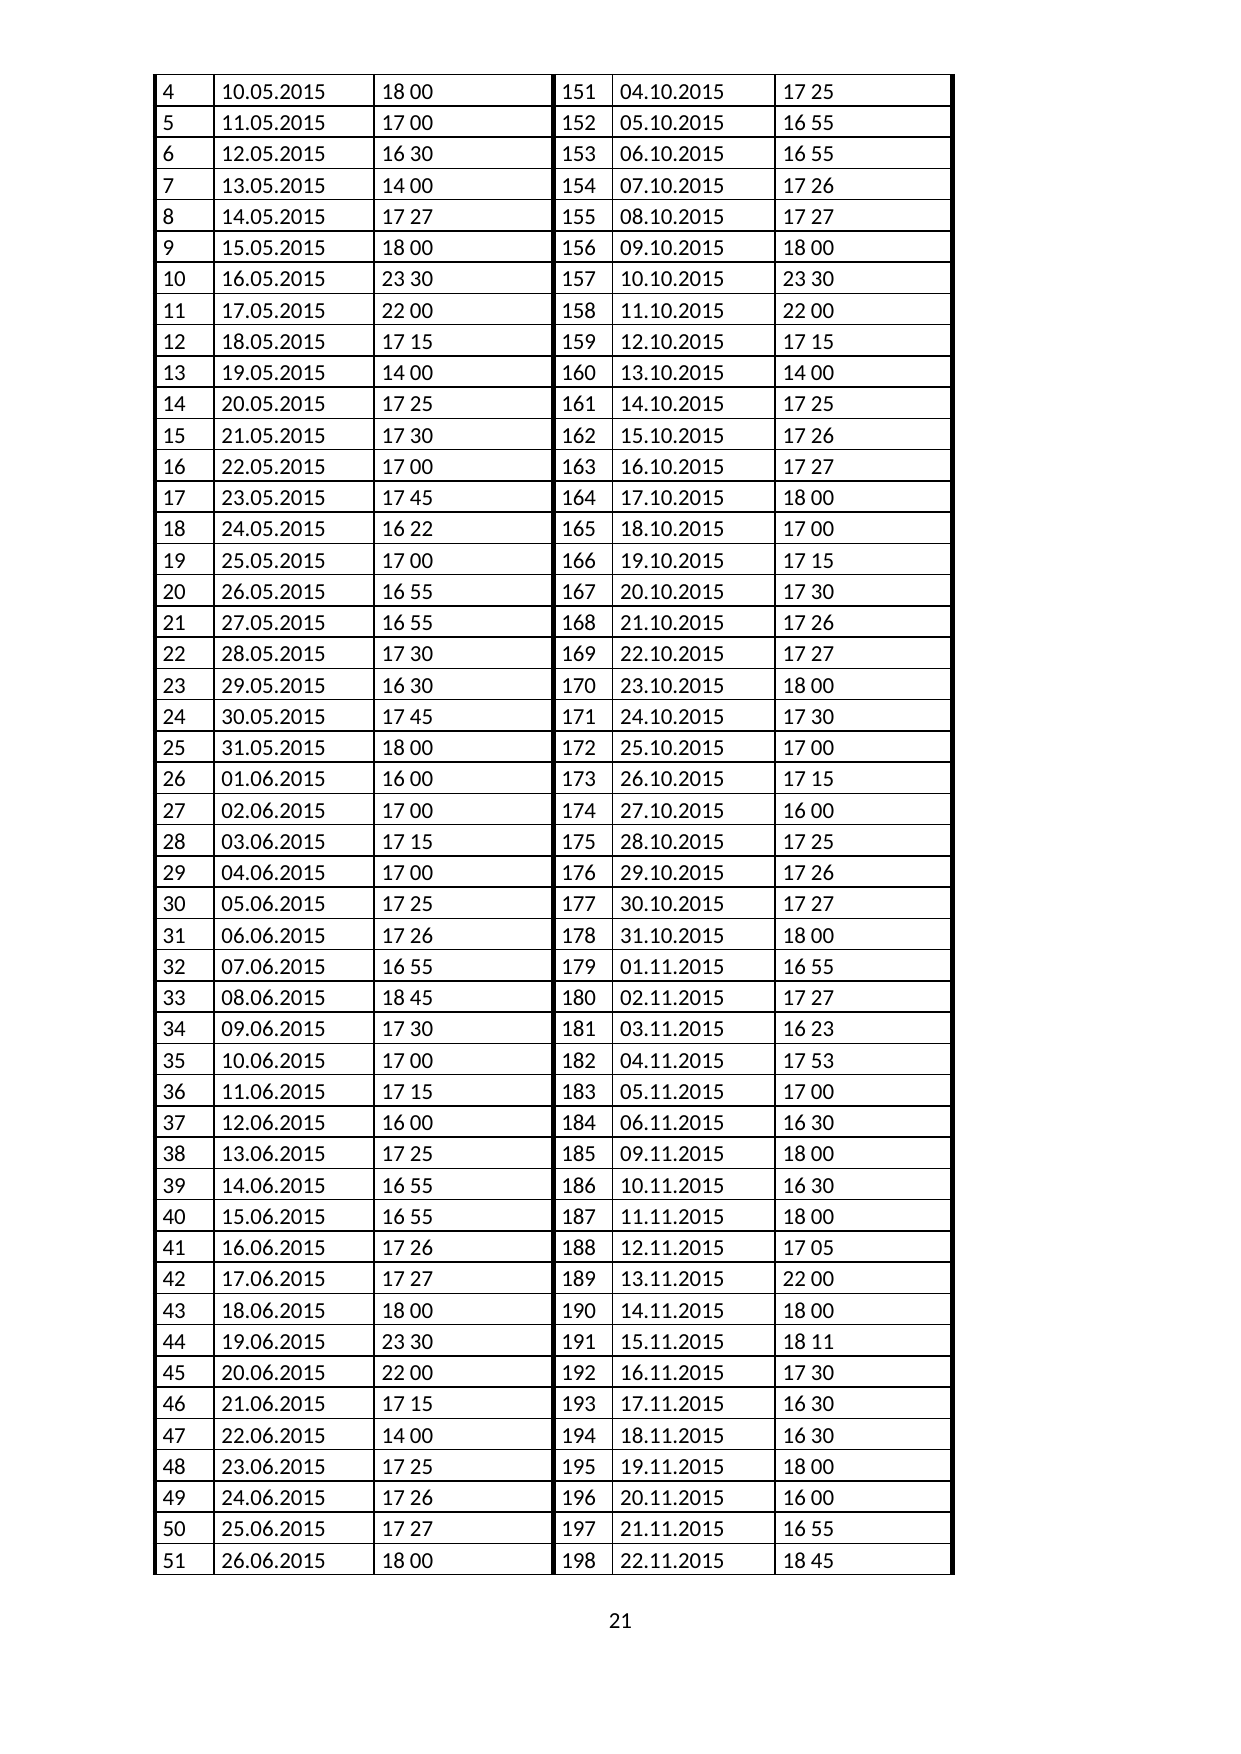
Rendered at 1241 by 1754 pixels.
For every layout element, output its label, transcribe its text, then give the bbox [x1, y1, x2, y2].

table_cell 8 [157, 200, 213, 230]
table_cell 39 [157, 1169, 213, 1199]
table_cell 163 [556, 450, 612, 480]
table_cell 47 [157, 1419, 213, 1449]
table_cell 16 55 [375, 1169, 551, 1199]
table_cell 16 00 [375, 1107, 551, 1136]
table_cell 23 [157, 669, 213, 699]
table_cell 17 53 [776, 1044, 950, 1074]
table_cell 22.06.2015 [215, 1419, 373, 1449]
table_cell 16 30 [776, 1107, 950, 1136]
table_cell 17 25 [375, 1138, 551, 1167]
table_cell 14.10.2015 [613, 388, 774, 417]
table_cell 03.11.2015 [613, 1013, 774, 1042]
table_cell 20.06.2015 [215, 1357, 373, 1386]
table_cell 15.11.2015 [613, 1325, 774, 1355]
table_cell 15.06.2015 [215, 1200, 373, 1230]
table_cell 16 55 [375, 575, 551, 605]
table_cell 16 30 [375, 138, 551, 167]
table_cell 16 [157, 450, 213, 480]
table_cell 31.05.2015 [215, 732, 373, 761]
table_cell 10.11.2015 [613, 1169, 774, 1199]
table_cell 180 [556, 982, 612, 1011]
table_cell 17 15 [776, 544, 950, 574]
table_cell 17 15 [776, 325, 950, 355]
table_cell 19.11.2015 [613, 1450, 774, 1480]
table_cell 17 05 [776, 1232, 950, 1261]
table_cell 19.10.2015 [613, 544, 774, 574]
table_cell 17 00 [375, 544, 551, 574]
table_cell 23.10.2015 [613, 669, 774, 699]
table_cell 22.05.2015 [215, 450, 373, 480]
table_cell 04.11.2015 [613, 1044, 774, 1074]
table_cell 17 30 [776, 700, 950, 730]
table_cell 35 [157, 1044, 213, 1074]
table_cell 22.11.2015 [613, 1544, 774, 1574]
table_cell 164 [556, 482, 612, 511]
table_cell 46 [157, 1388, 213, 1417]
table_cell 153 [556, 138, 612, 167]
table_cell 11.10.2015 [613, 294, 774, 324]
table_cell 12.11.2015 [613, 1232, 774, 1261]
table_cell 17 25 [776, 388, 950, 417]
table_cell 12 [157, 325, 213, 355]
table_cell 161 [556, 388, 612, 417]
table_cell 196 [556, 1482, 612, 1511]
table_cell 04.06.2015 [215, 857, 373, 886]
table_cell 18.10.2015 [613, 513, 774, 542]
table_cell 17 30 [375, 419, 551, 449]
table_cell 17 00 [375, 1044, 551, 1074]
table_cell 31 [157, 919, 213, 949]
table_cell 22 00 [375, 1357, 551, 1386]
table_cell 17.10.2015 [613, 482, 774, 511]
table_cell 191 [556, 1325, 612, 1355]
table_cell 17 25 [375, 1450, 551, 1480]
table_cell 28 [157, 825, 213, 855]
table_cell 27.05.2015 [215, 607, 373, 636]
table_cell 29 [157, 857, 213, 886]
table_cell 08.10.2015 [613, 200, 774, 230]
table_cell 16 55 [776, 1513, 950, 1542]
table_cell 21 [157, 607, 213, 636]
table_cell 32 [157, 950, 213, 980]
table_cell 11.11.2015 [613, 1200, 774, 1230]
table_cell 16 30 [776, 1419, 950, 1449]
table_cell 17 45 [375, 700, 551, 730]
table_cell 160 [556, 357, 612, 386]
table_cell 16.06.2015 [215, 1232, 373, 1261]
table_cell 38 [157, 1138, 213, 1167]
table_cell 17 00 [375, 794, 551, 824]
table_cell 20.10.2015 [613, 575, 774, 605]
table_cell 193 [556, 1388, 612, 1417]
table_cell 178 [556, 919, 612, 949]
table_cell 17 27 [776, 638, 950, 667]
table_cell 18 00 [776, 1294, 950, 1324]
table_cell 33 [157, 982, 213, 1011]
table_cell 48 [157, 1450, 213, 1480]
table_cell 13.10.2015 [613, 357, 774, 386]
table_cell 7 [157, 169, 213, 199]
table_cell 03.06.2015 [215, 825, 373, 855]
table_cell 23.06.2015 [215, 1450, 373, 1480]
table_cell 22.10.2015 [613, 638, 774, 667]
table_cell 36 [157, 1075, 213, 1105]
table_cell 25.06.2015 [215, 1513, 373, 1542]
table_cell 17 00 [776, 732, 950, 761]
table_cell 18 00 [776, 482, 950, 511]
table_cell 154 [556, 169, 612, 199]
table_cell 17 15 [776, 763, 950, 792]
table_cell 18 00 [375, 1294, 551, 1324]
table_cell 28.05.2015 [215, 638, 373, 667]
table_cell 27 [157, 794, 213, 824]
table_cell 01.11.2015 [613, 950, 774, 980]
table_cell 169 [556, 638, 612, 667]
table_cell 17 26 [776, 169, 950, 199]
table_cell 17 15 [375, 325, 551, 355]
table_cell 183 [556, 1075, 612, 1105]
table_cell 45 [157, 1357, 213, 1386]
table_cell 23 30 [375, 263, 551, 292]
table_cell 17 27 [375, 200, 551, 230]
table_cell 179 [556, 950, 612, 980]
table_cell 14 00 [375, 1419, 551, 1449]
table_cell 28.10.2015 [613, 825, 774, 855]
table_cell 185 [556, 1138, 612, 1167]
table_cell 16 30 [375, 669, 551, 699]
table_cell 17 00 [375, 857, 551, 886]
table_cell 06.11.2015 [613, 1107, 774, 1136]
table_cell 23.05.2015 [215, 482, 373, 511]
table_cell 09.10.2015 [613, 232, 774, 261]
table_cell 17 26 [375, 919, 551, 949]
table_cell 22 00 [776, 1263, 950, 1292]
table_cell 14 00 [776, 357, 950, 386]
table_cell 22 [157, 638, 213, 667]
table_cell 24.05.2015 [215, 513, 373, 542]
table_cell 17 00 [375, 107, 551, 136]
table_cell 29.10.2015 [613, 857, 774, 886]
table_cell 26.10.2015 [613, 763, 774, 792]
table_cell 17 25 [776, 75, 950, 105]
table_cell 9 [157, 232, 213, 261]
table_cell 13.06.2015 [215, 1138, 373, 1167]
table_cell 22 00 [776, 294, 950, 324]
table_cell 16 55 [375, 950, 551, 980]
table_cell 17 00 [375, 450, 551, 480]
table_cell 14 00 [375, 357, 551, 386]
table_cell 18 00 [776, 669, 950, 699]
table_cell 17 15 [375, 1388, 551, 1417]
table_cell 18 00 [776, 1138, 950, 1167]
table_cell 4 [157, 75, 213, 105]
table_cell 50 [157, 1513, 213, 1542]
table_cell 18 00 [375, 232, 551, 261]
table_cell 21.10.2015 [613, 607, 774, 636]
table_cell 43 [157, 1294, 213, 1324]
table_cell 21.11.2015 [613, 1513, 774, 1542]
table_cell 17 26 [776, 419, 950, 449]
table_cell 08.06.2015 [215, 982, 373, 1011]
table_cell 189 [556, 1263, 612, 1292]
table_cell 188 [556, 1232, 612, 1261]
table_cell 10 [157, 263, 213, 292]
table_cell 17 27 [776, 450, 950, 480]
table_cell 16.10.2015 [613, 450, 774, 480]
table_cell 49 [157, 1482, 213, 1511]
table_cell 06.10.2015 [613, 138, 774, 167]
table_cell 37 [157, 1107, 213, 1136]
table_cell 15.05.2015 [215, 232, 373, 261]
table_cell 25.10.2015 [613, 732, 774, 761]
table_cell 166 [556, 544, 612, 574]
table_cell 182 [556, 1044, 612, 1074]
table_cell 165 [556, 513, 612, 542]
table_cell 07.10.2015 [613, 169, 774, 199]
table_cell 24.06.2015 [215, 1482, 373, 1511]
table_cell 18 45 [375, 982, 551, 1011]
table_cell 10.06.2015 [215, 1044, 373, 1074]
table_cell 18.05.2015 [215, 325, 373, 355]
table_cell 16 00 [375, 763, 551, 792]
table_cell 197 [556, 1513, 612, 1542]
table_cell 18 00 [375, 1544, 551, 1574]
table_cell 16.11.2015 [613, 1357, 774, 1386]
table_cell 167 [556, 575, 612, 605]
table_cell 16 00 [776, 794, 950, 824]
table_cell 187 [556, 1200, 612, 1230]
table_cell 30.05.2015 [215, 700, 373, 730]
table_cell 175 [556, 825, 612, 855]
table_cell 17.05.2015 [215, 294, 373, 324]
table_cell 198 [556, 1544, 612, 1574]
table_cell 17 30 [375, 638, 551, 667]
table_cell 12.05.2015 [215, 138, 373, 167]
table_cell 6 [157, 138, 213, 167]
table_cell 17 00 [776, 513, 950, 542]
table_cell 23 30 [375, 1325, 551, 1355]
table_cell 16 55 [776, 950, 950, 980]
table_cell 24 [157, 700, 213, 730]
table_cell 170 [556, 669, 612, 699]
table_cell 10.05.2015 [215, 75, 373, 105]
table_cell 174 [556, 794, 612, 824]
table_cell 05.06.2015 [215, 888, 373, 917]
table_cell 19.06.2015 [215, 1325, 373, 1355]
table_cell 40 [157, 1200, 213, 1230]
table_cell 16 55 [776, 138, 950, 167]
table_cell 09.06.2015 [215, 1013, 373, 1042]
table_cell 17 25 [375, 888, 551, 917]
table_cell 17 30 [776, 575, 950, 605]
table_cell 29.05.2015 [215, 669, 373, 699]
table_cell 17 15 [375, 825, 551, 855]
table_cell 14.06.2015 [215, 1169, 373, 1199]
table_cell 184 [556, 1107, 612, 1136]
table_cell 13.11.2015 [613, 1263, 774, 1292]
table_cell 41 [157, 1232, 213, 1261]
table_cell 25.05.2015 [215, 544, 373, 574]
table_cell 18 00 [776, 232, 950, 261]
table_cell 14.11.2015 [613, 1294, 774, 1324]
table_cell 17 27 [776, 888, 950, 917]
table_cell 11.05.2015 [215, 107, 373, 136]
table_cell 176 [556, 857, 612, 886]
table_cell 16 22 [375, 513, 551, 542]
table_cell 195 [556, 1450, 612, 1480]
table_cell 14.05.2015 [215, 200, 373, 230]
table_cell 14 [157, 388, 213, 417]
table_cell 30 [157, 888, 213, 917]
table_cell 27.10.2015 [613, 794, 774, 824]
table_cell 23 30 [776, 263, 950, 292]
table_cell 190 [556, 1294, 612, 1324]
table_cell 17 27 [375, 1263, 551, 1292]
table_cell 20.05.2015 [215, 388, 373, 417]
table_cell 25 [157, 732, 213, 761]
table_cell 20.11.2015 [613, 1482, 774, 1511]
table_cell 17 26 [375, 1232, 551, 1261]
table_cell 18 11 [776, 1325, 950, 1355]
table_cell 16 55 [375, 607, 551, 636]
table_cell 11 [157, 294, 213, 324]
table_cell 12.10.2015 [613, 325, 774, 355]
table_cell 18 [157, 513, 213, 542]
table_cell 34 [157, 1013, 213, 1042]
table_cell 16 30 [776, 1388, 950, 1417]
table_cell 18 00 [776, 1450, 950, 1480]
table_cell 173 [556, 763, 612, 792]
table_cell 17 15 [375, 1075, 551, 1105]
table_cell 24.10.2015 [613, 700, 774, 730]
table_cell 26 [157, 763, 213, 792]
table_cell 30.10.2015 [613, 888, 774, 917]
table_cell 17 26 [776, 857, 950, 886]
table_cell 18 00 [375, 732, 551, 761]
table_cell 17 27 [776, 982, 950, 1011]
table_cell 16 55 [375, 1200, 551, 1230]
table_cell 20 [157, 575, 213, 605]
table_cell 155 [556, 200, 612, 230]
table_cell 15 [157, 419, 213, 449]
table_cell 17 25 [375, 388, 551, 417]
table_cell 17 30 [375, 1013, 551, 1042]
table_cell 09.11.2015 [613, 1138, 774, 1167]
table_cell 194 [556, 1419, 612, 1449]
table_cell 151 [556, 75, 612, 105]
table_cell 10.10.2015 [613, 263, 774, 292]
table_cell 17 00 [776, 1075, 950, 1105]
table_cell 157 [556, 263, 612, 292]
table_cell 31.10.2015 [613, 919, 774, 949]
table_cell 162 [556, 419, 612, 449]
table_cell 177 [556, 888, 612, 917]
table_cell 44 [157, 1325, 213, 1355]
table_cell 01.06.2015 [215, 763, 373, 792]
table_cell 17 45 [375, 482, 551, 511]
table_cell 192 [556, 1357, 612, 1386]
table_cell 16 30 [776, 1169, 950, 1199]
table_cell 172 [556, 732, 612, 761]
table_cell 07.06.2015 [215, 950, 373, 980]
table_cell 17 25 [776, 825, 950, 855]
table_cell 14 00 [375, 169, 551, 199]
table_cell 21.06.2015 [215, 1388, 373, 1417]
table_cell 181 [556, 1013, 612, 1042]
table_cell 158 [556, 294, 612, 324]
table_cell 156 [556, 232, 612, 261]
table_cell 186 [556, 1169, 612, 1199]
table_cell 42 [157, 1263, 213, 1292]
table_cell 17.11.2015 [613, 1388, 774, 1417]
table_cell 06.06.2015 [215, 919, 373, 949]
table_cell 51 [157, 1544, 213, 1574]
table_cell 16.05.2015 [215, 263, 373, 292]
table_cell 21.05.2015 [215, 419, 373, 449]
table_cell 17 [157, 482, 213, 511]
table_cell 05.11.2015 [613, 1075, 774, 1105]
table_cell 13 [157, 357, 213, 386]
table_cell 19.05.2015 [215, 357, 373, 386]
table_cell 16 55 [776, 107, 950, 136]
table_cell 159 [556, 325, 612, 355]
table_cell 02.11.2015 [613, 982, 774, 1011]
table_cell 152 [556, 107, 612, 136]
table_cell 18.11.2015 [613, 1419, 774, 1449]
table_cell 18 45 [776, 1544, 950, 1574]
table_cell 17 30 [776, 1357, 950, 1386]
table_cell 17.06.2015 [215, 1263, 373, 1292]
table_cell 15.10.2015 [613, 419, 774, 449]
table_cell 16 23 [776, 1013, 950, 1042]
table_cell 16 00 [776, 1482, 950, 1511]
table_cell 18 00 [776, 1200, 950, 1230]
table_cell 18 00 [375, 75, 551, 105]
table_cell 11.06.2015 [215, 1075, 373, 1105]
table_cell 05.10.2015 [613, 107, 774, 136]
table_cell 26.06.2015 [215, 1544, 373, 1574]
table_cell 26.05.2015 [215, 575, 373, 605]
table_cell 168 [556, 607, 612, 636]
table_cell 171 [556, 700, 612, 730]
table_cell 12.06.2015 [215, 1107, 373, 1136]
table_cell 22 00 [375, 294, 551, 324]
table_cell 18 00 [776, 919, 950, 949]
table_cell 18.06.2015 [215, 1294, 373, 1324]
table_cell 5 [157, 107, 213, 136]
table_cell 19 [157, 544, 213, 574]
table_cell 17 27 [375, 1513, 551, 1542]
table_cell 02.06.2015 [215, 794, 373, 824]
table_cell 04.10.2015 [613, 75, 774, 105]
table_cell 17 26 [776, 607, 950, 636]
table_cell 13.05.2015 [215, 169, 373, 199]
table_cell 17 26 [375, 1482, 551, 1511]
table_cell 17 27 [776, 200, 950, 230]
